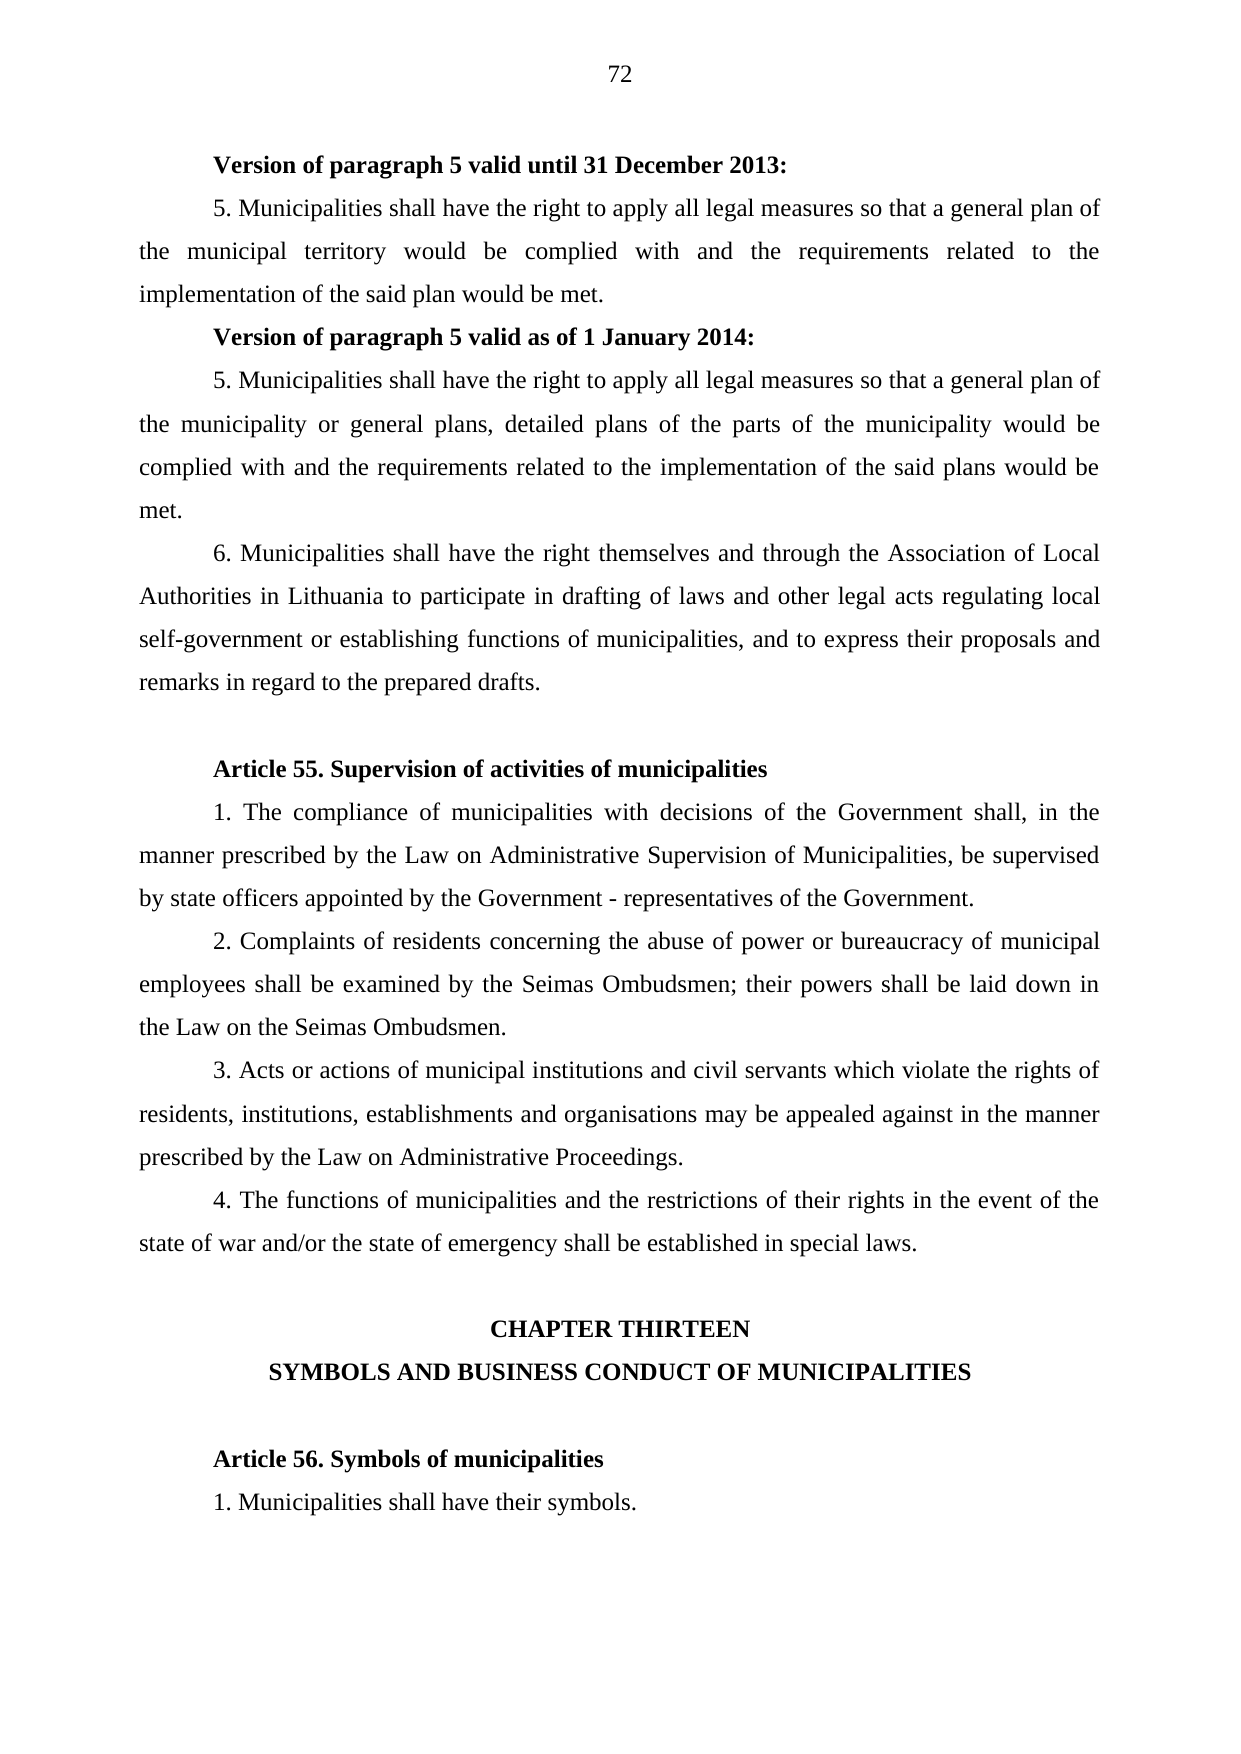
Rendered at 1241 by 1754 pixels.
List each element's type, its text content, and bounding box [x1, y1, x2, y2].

text Article 56. Symbols of municipalities [139, 1444, 1101, 1472]
text Article 55. Supervision of activities of municipalities [139, 754, 1101, 782]
text 2. Complaints of residents concerning the abuse of power or bureaucracy of municipal employees shall be examined by the Seimas Ombudsmen; their powers shall be laid down in the Law on the Seimas Ombudsmen. [139, 926, 1101, 1041]
text Version of paragraph 5 valid as of 1 January 2014: [139, 322, 1101, 351]
text SYMBOLS AND BUSINESS CONDUCT OF MUNICIPALITIES [139, 1357, 1101, 1386]
text 6. Municipalities shall have the right themselves and through the Association of Local Authorities in Lithuania to participate in drafting of laws and other legal acts regulating local self-government or establishing functions of municipalities, and to express their proposals and remarks in regard to the prepared drafts. [139, 538, 1101, 696]
text 3. Acts or actions of municipal institutions and civil servants which violate the rights of residents, institutions, establishments and organisations may be appealed against in the manner prescribed by the Law on Administrative Proceedings. [139, 1056, 1101, 1171]
text 5. Municipalities shall have the right to apply all legal measures so that a general plan of the municipal territory would be complied with and the requirements related to the implementation of the said plan would be met. [139, 193, 1101, 308]
text 1. Municipalities shall have their symbols. [139, 1487, 1101, 1516]
text 1. The compliance of municipalities with decisions of the Government shall, in the manner prescribed by the Law on Administrative Supervision of Municipalities, be supervised by state officers appointed by the Government - representatives of the Government. [139, 797, 1101, 912]
text 4. The functions of municipalities and the restrictions of their rights in the event of the state of war and/or the state of emergency shall be established in special laws. [139, 1185, 1101, 1257]
text 5. Municipalities shall have the right to apply all legal measures so that a general plan of the municipality or general plans, detailed plans of the parts of the municipality would be complied with and the requirements related to the implementation of the said plans would be met. [139, 366, 1101, 524]
text CHAPTER THIRTEEN [139, 1314, 1101, 1343]
text Version of paragraph 5 valid until 31 December 2013: [139, 150, 1101, 179]
